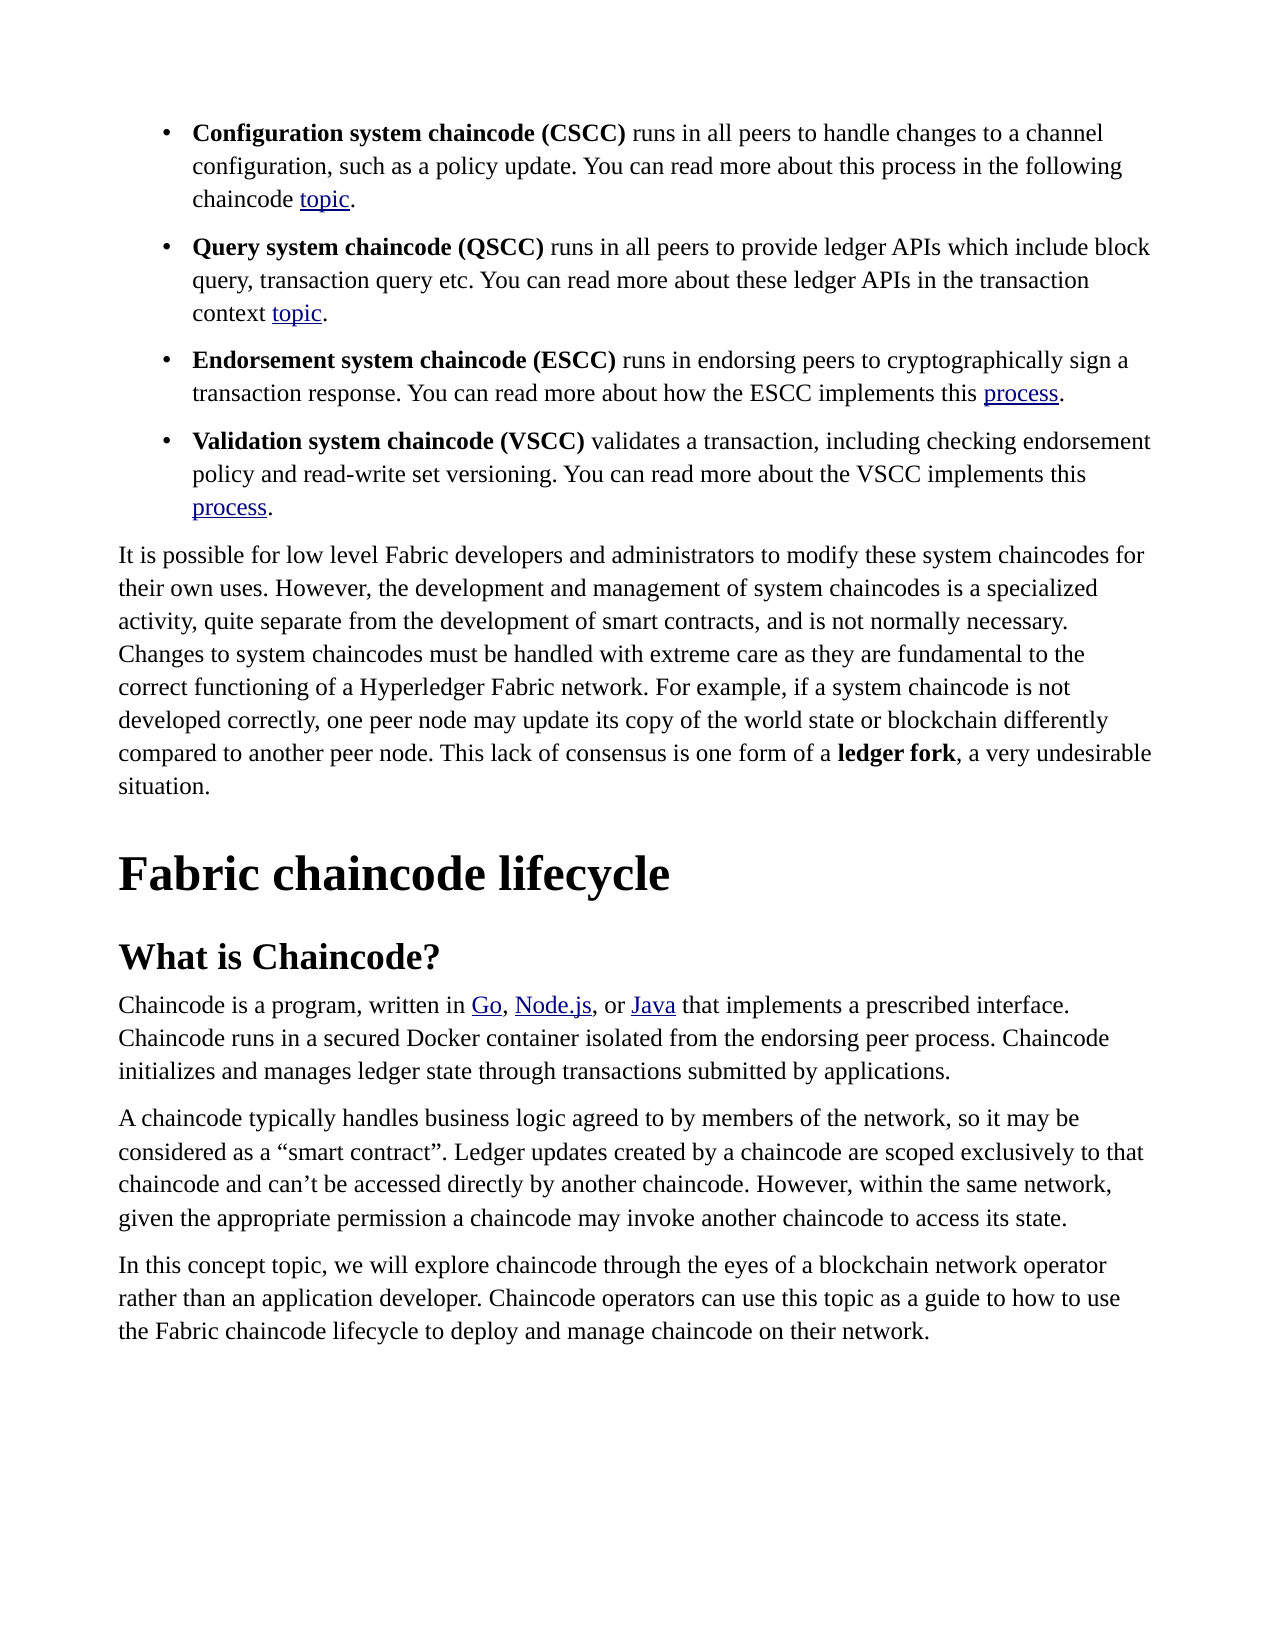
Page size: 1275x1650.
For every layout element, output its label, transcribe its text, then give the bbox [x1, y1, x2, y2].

list Query system chaincode (QSCC) runs in all peers to provide ledger APIs which include block query, transaction query etc. You can read more about these ledger APIs in the transaction context topic. [162, 232, 1157, 327]
list Validation system chaincode (VSCC) validates a transaction, including checking endorsement policy and read-write set versioning. You can read more about the VSCC implements this process. [162, 426, 1157, 521]
subtitle What is Chaincode? [118, 934, 1157, 977]
text A chaincode typically handles business logic agreed to by members of the network, so it may be considered as a “smart contract”. Ledger updates created by a chaincode are scoped exclusively to that chaincode and can’t be accessed directly by another chaincode. However, within the same network, given the appropriate permission a chaincode may invoke another chaincode to access its state. [118, 1103, 1157, 1231]
list Endorsement system chaincode (ESCC) runs in endorsing peers to cryptographically sign a transaction response. You can read more about how the ESCC implements this process. [162, 345, 1157, 407]
text Chaincode is a program, written in Go, Node.js, or Java that implements a prescribed interface. Chaincode runs in a secured Docker container isolated from the endorsing peer process. Chaincode initializes and manages ledger state through transactions submitted by applications. [118, 990, 1157, 1085]
text In this concept topic, we will explore chaincode through the eyes of a blockchain network operator rather than an application developer. Chaincode operators can use this topic as a guide to how to use the Fabric chaincode lifecycle to deploy and manage chaincode on their network. [118, 1250, 1157, 1345]
subtitle Fabric chaincode lifecycle [118, 843, 1157, 901]
text It is possible for low level Fabric developers and administrators to modify these system chaincodes for their own uses. However, the development and management of system chaincodes is a specialized activity, quite separate from the development of smart contracts, and is not normally necessary. Changes to system chaincodes must be handled with extreme care as they are fundamental to the correct functioning of a Hyperledger Fabric network. For example, if a system chaincode is not developed correctly, one peer node may update its copy of the world state or blockchain differently compared to another peer node. This lack of consensus is one form of a ledger fork, a very undesirable situation. [118, 540, 1157, 799]
list Configuration system chaincode (CSCC) runs in all peers to handle changes to a channel configuration, such as a policy update. You can read more about this process in the following chaincode topic. [162, 118, 1157, 213]
